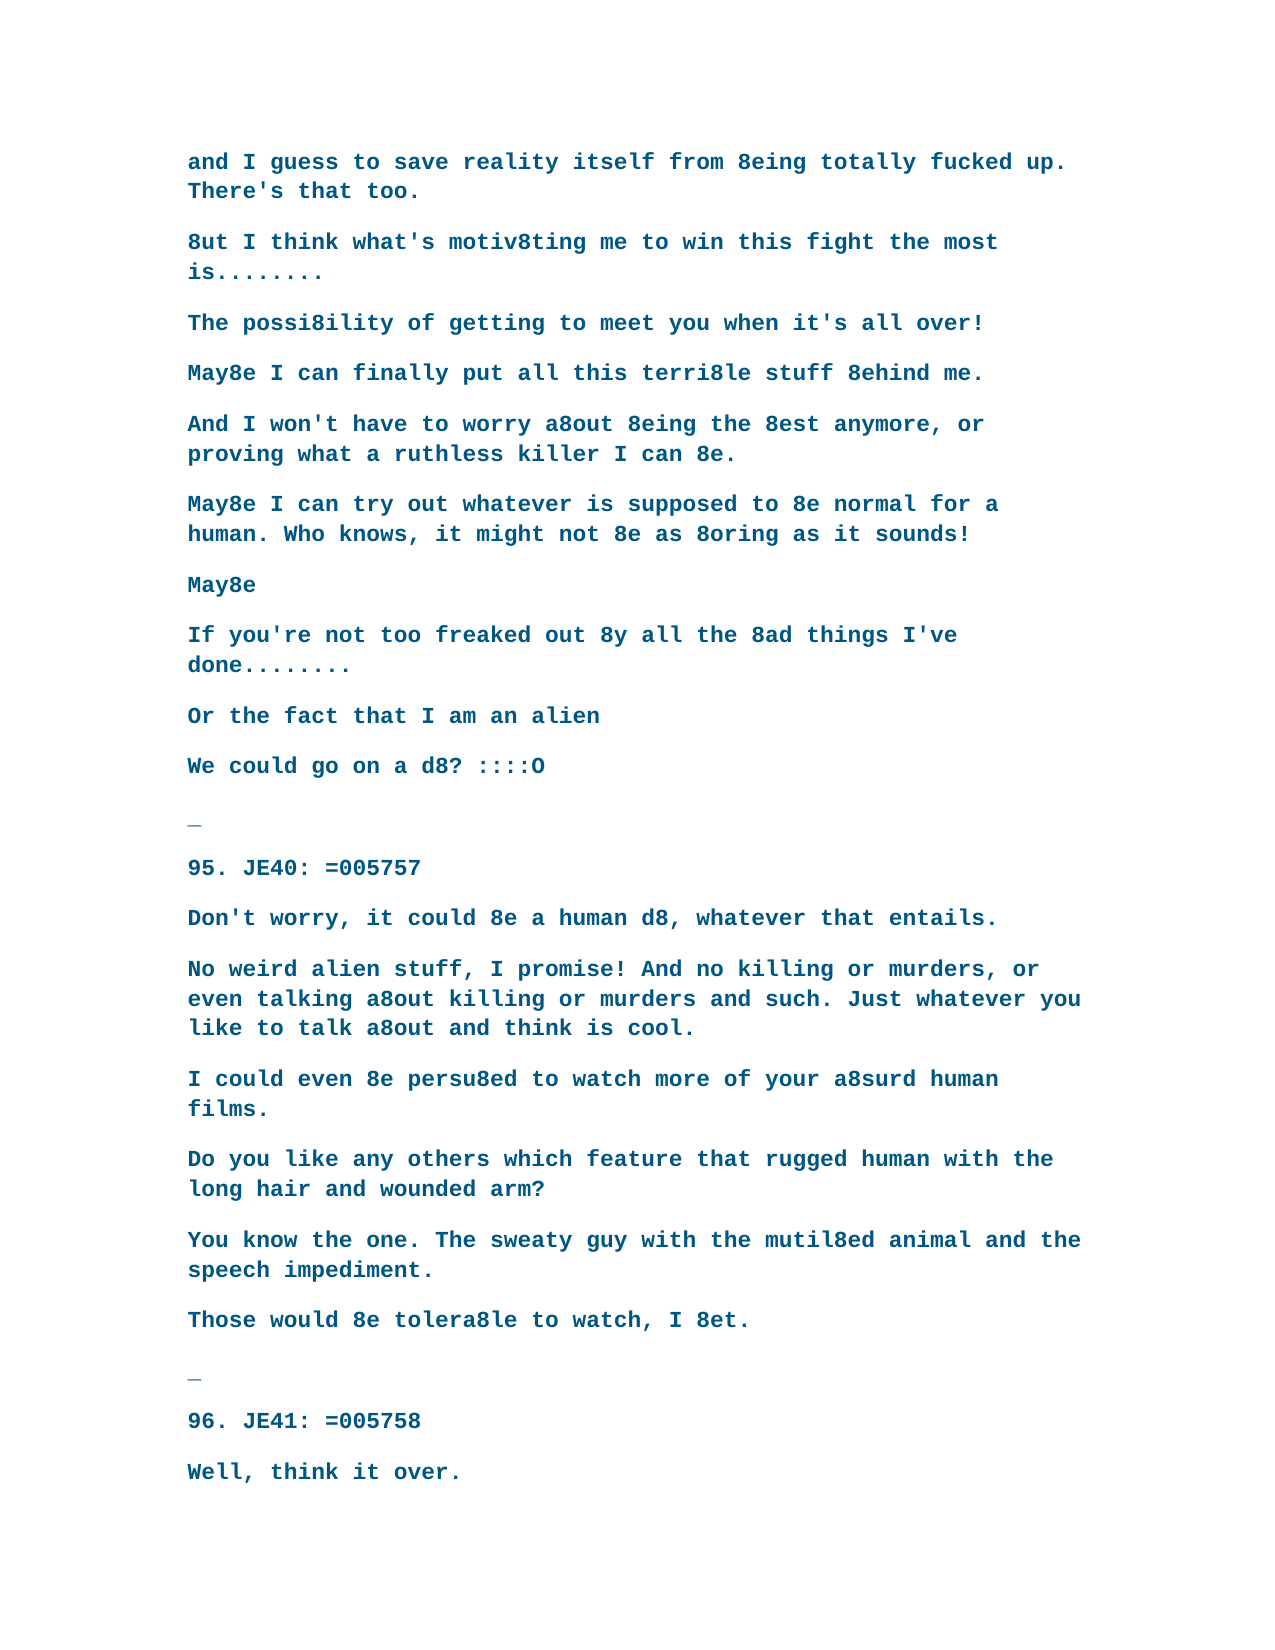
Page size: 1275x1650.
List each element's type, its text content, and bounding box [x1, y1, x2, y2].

text _ [187, 805, 1087, 831]
text Or the fact that I am an alien [187, 704, 1087, 730]
text Don't worry, it could 8e a human d8, whatever that entails. [187, 906, 1087, 932]
text 95. JE40: =005757 [187, 856, 1087, 882]
text May8e I can try out whatever is supposed to 8e normal for a human. Who knows, it might not 8e as 8oring as it sounds! [187, 492, 1087, 548]
text May8e I can finally put all this terri8le stuff 8ehind me. [187, 361, 1087, 387]
text You know the one. The sweaty guy with the mutil8ed animal and the speech impediment. [187, 1228, 1087, 1284]
text And I won't have to worry a8out 8eing the 8est anymore, or proving what a ruthless killer I can 8e. [187, 412, 1087, 468]
text May8e [187, 573, 1087, 599]
text If you're not too freaked out 8y all the 8ad things I've done........ [187, 623, 1087, 679]
text Do you like any others which feature that rugged human with the long hair and wounded arm? [187, 1148, 1087, 1203]
text I could even 8e persu8ed to watch more of your a8surd human films. [187, 1067, 1087, 1123]
text Well, think it over. [187, 1460, 1087, 1486]
text The possi8ility of getting to meet you when it's all over! [187, 311, 1087, 337]
text Those would 8e tolera8le to watch, I 8et. [187, 1308, 1087, 1334]
text 8ut I think what's motiv8ting me to win this fight the most is........ [187, 230, 1087, 286]
text and I guess to save reality itself from 8eing totally fucked up. There's that too. [187, 150, 1087, 206]
text 96. JE41: =005758 [187, 1410, 1087, 1436]
text _ [187, 1359, 1087, 1385]
text We could go on a d8? ::::O [187, 754, 1087, 781]
text No weird alien stuff, I promise! And no killing or murders, or even talking a8out killing or murders and such. Just whatever you like to talk a8out and think is cool. [187, 957, 1087, 1043]
